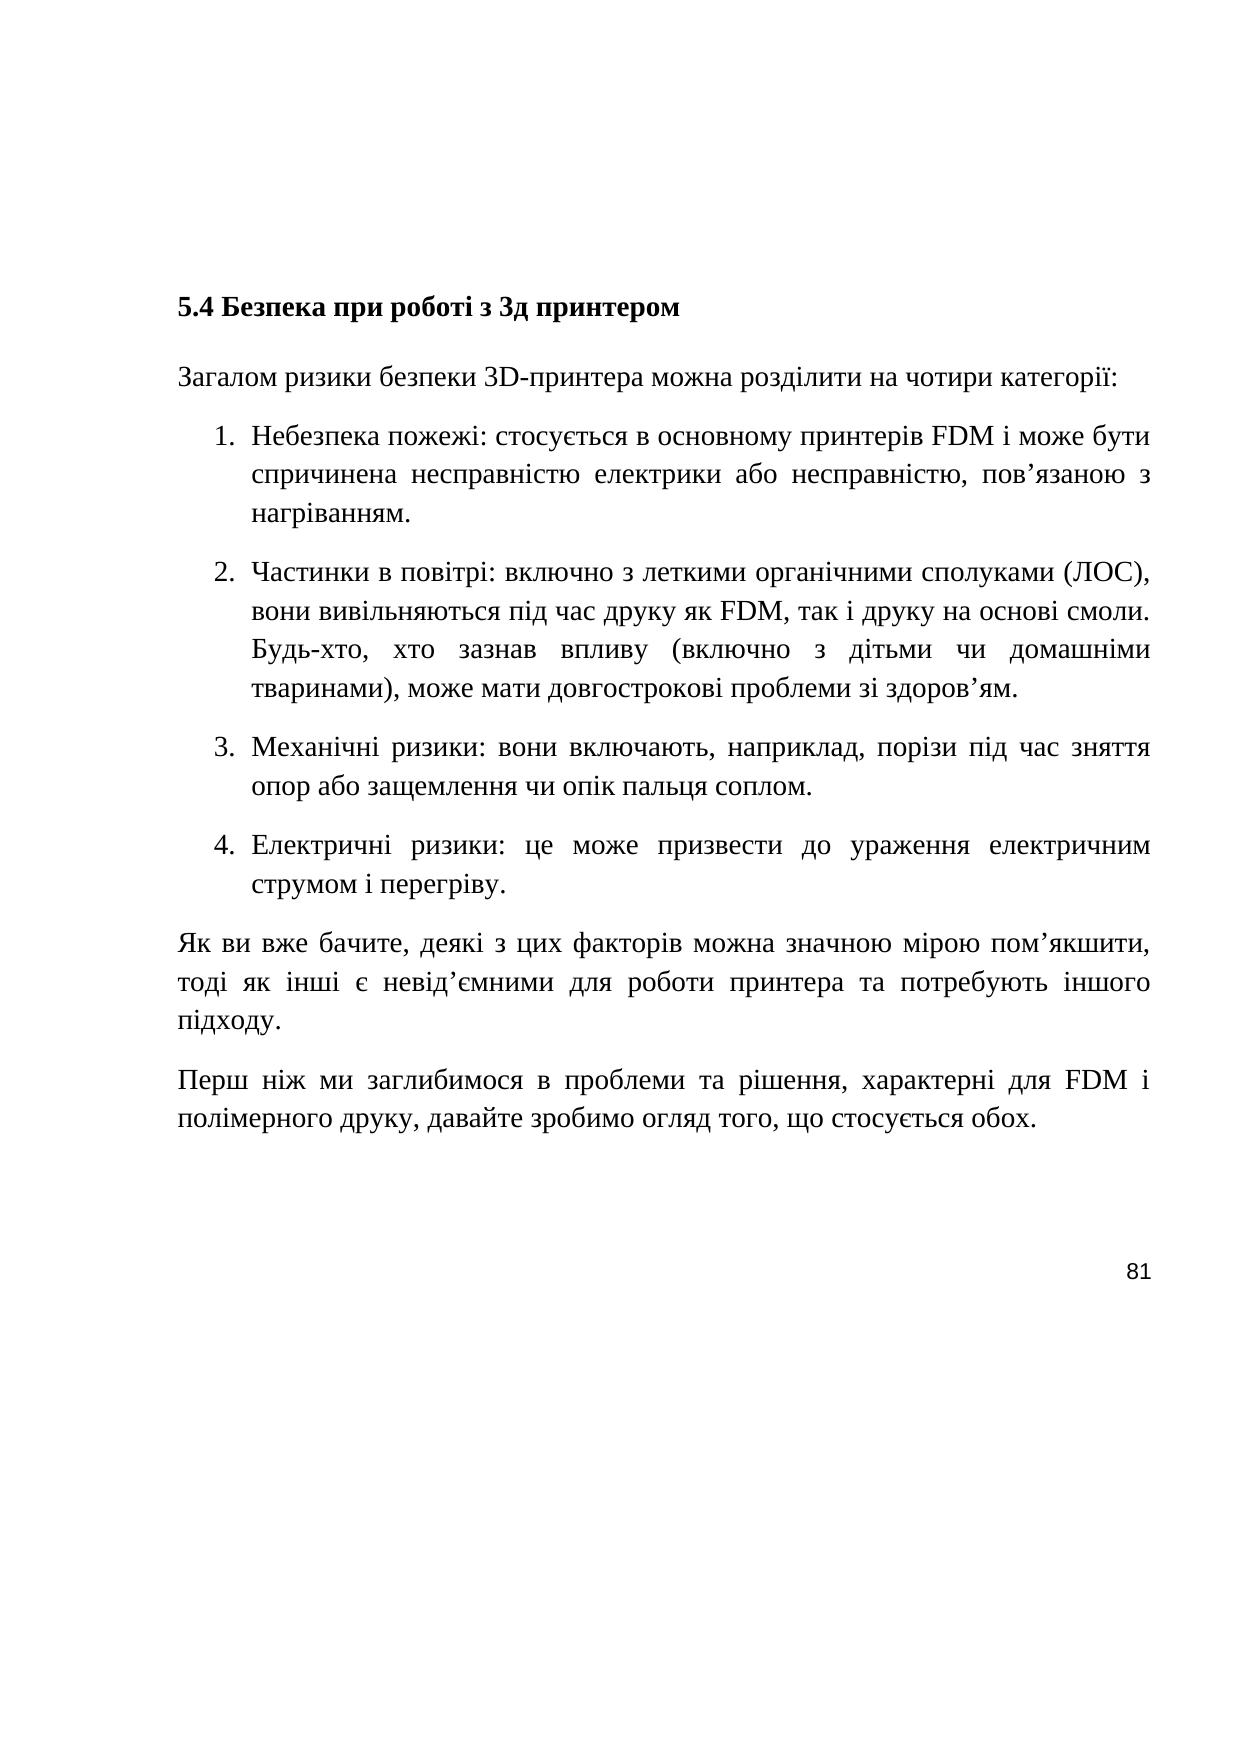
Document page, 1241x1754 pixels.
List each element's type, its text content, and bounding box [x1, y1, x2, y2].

list Частинки в повітрі: включно з леткими органічними сполуками (ЛОС), вони вивільняються під час друку як FDM, так і друку на основі смоли. Будь-хто, хто зазнав впливу (включно з дітьми чи домашніми тваринами), може мати довгострокові проблеми зі здоров’ям. [213, 554, 1152, 704]
list Небезпека пожежі: стосується в основному принтерів FDM і може бути спричинена несправністю електрики або несправністю, пов’язаною з нагріванням. [213, 418, 1152, 529]
text 5.4 Безпека при роботі з 3д принтером [177, 289, 1152, 322]
text Загалом ризики безпеки 3D-принтера можна розділити на чотири категорії: [177, 359, 1152, 392]
list Електричні ризики: це може призвести до ураження електричним струмом і перегріву. [213, 827, 1152, 899]
text Перш ніж ми заглибимося в проблеми та рішення, характерні для FDM і полімерного друку, давайте зробимо огляд того, що стосується обох. [177, 1062, 1152, 1134]
list Механічні ризики: вони включають, наприклад, порізи під час зняття опор або защемлення чи опік пальця соплом. [213, 729, 1152, 802]
text Як ви вже бачите, деякі з цих факторів можна значною мірою пом’якшити, тоді як інші є невід’ємними для роботи принтера та потребують іншого підходу. [177, 925, 1152, 1036]
